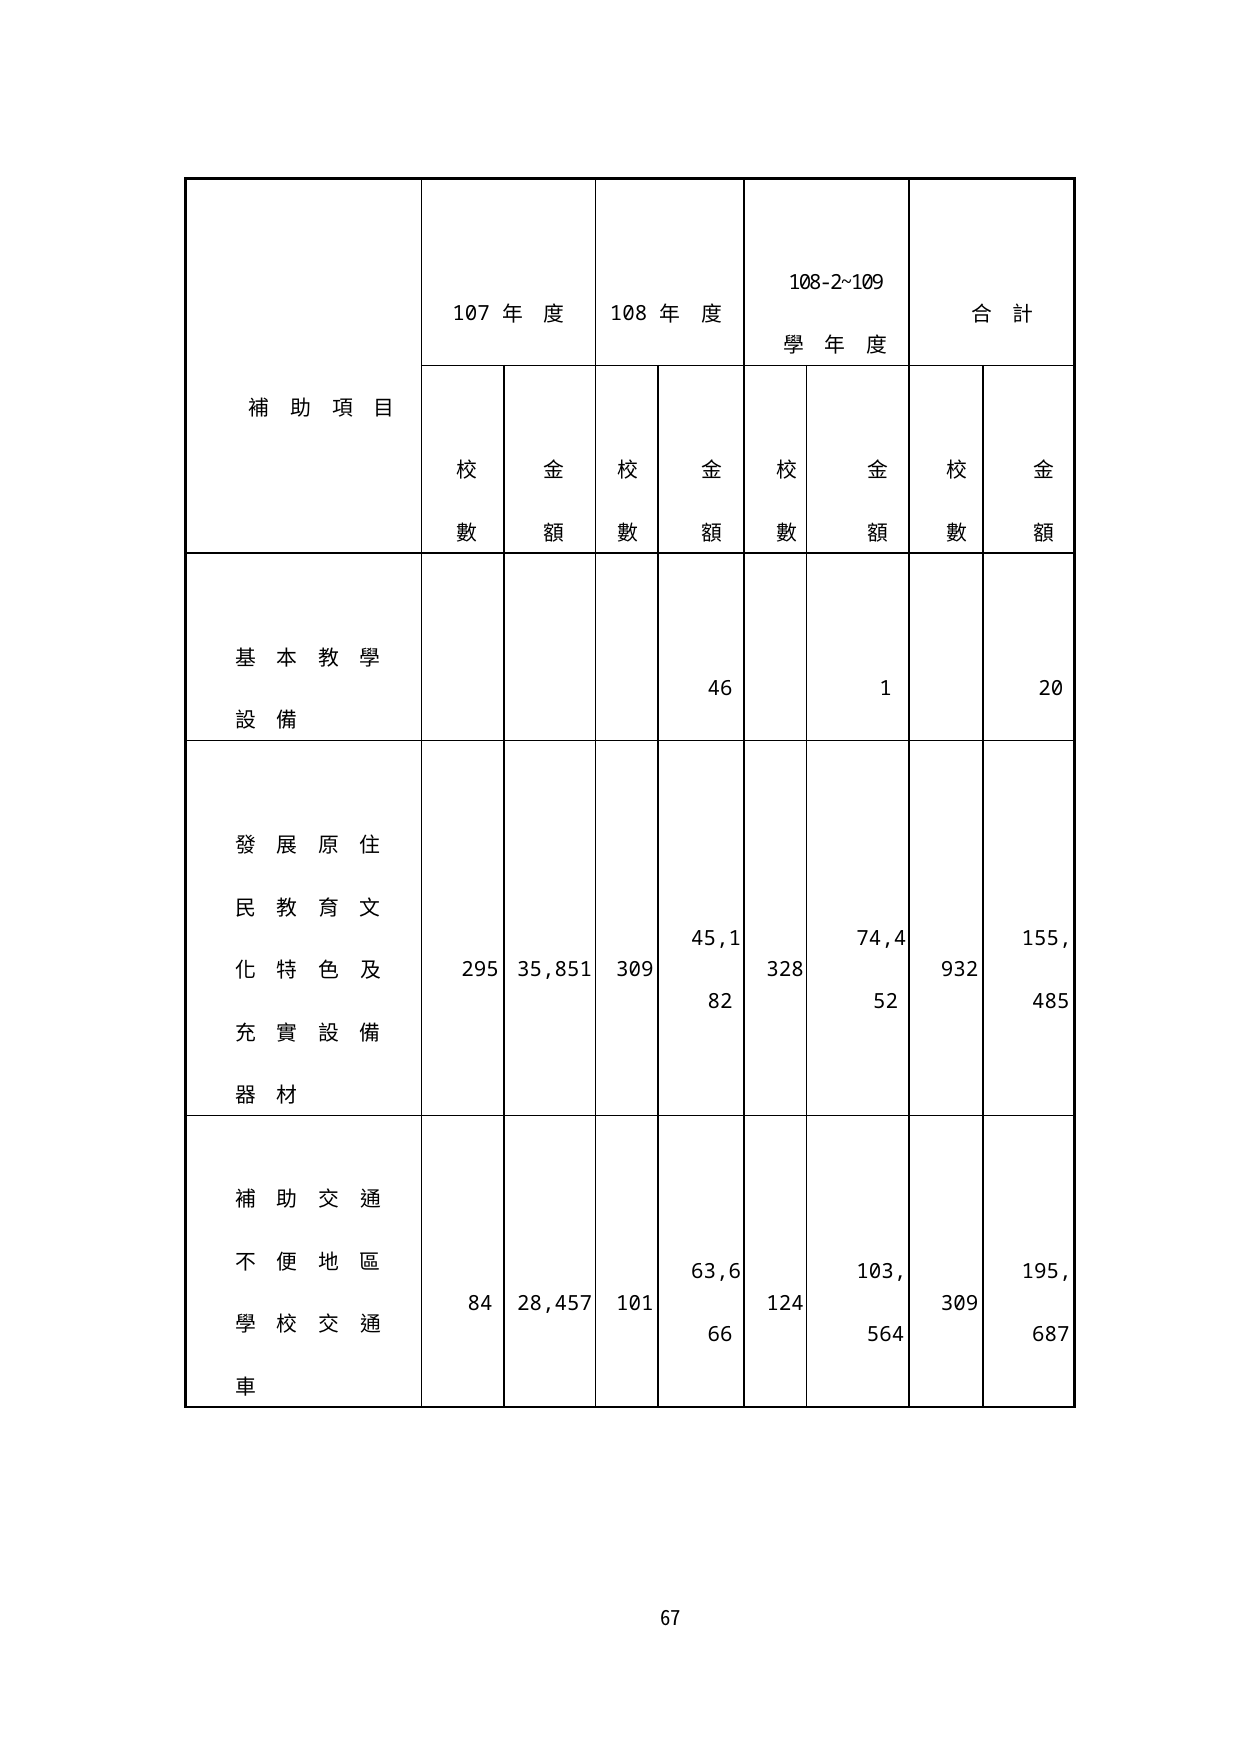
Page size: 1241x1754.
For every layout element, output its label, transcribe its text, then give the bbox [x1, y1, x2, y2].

table_header 補助項目 [187, 180, 421, 552]
table_cell 195,687 [984, 1116, 1073, 1406]
table_cell 28,457 [505, 1116, 595, 1406]
table_header 108年度 [596, 180, 743, 365]
table_cell 328 [745, 741, 806, 1115]
table_cell 35,851 [505, 741, 595, 1115]
table_cell 校數 [422, 366, 503, 552]
table_cell 金額 [984, 366, 1073, 552]
table_cell [596, 554, 657, 740]
table_cell 校數 [745, 366, 806, 552]
table_cell 63,666 [659, 1116, 743, 1406]
table_cell 1 [807, 554, 908, 740]
table_cell [745, 554, 806, 740]
table_cell 309 [910, 1116, 982, 1406]
table_cell 金額 [807, 366, 908, 552]
table_cell 校數 [596, 366, 657, 552]
table_cell [422, 554, 503, 740]
table_cell 45,182 [659, 741, 743, 1115]
table_cell 74,452 [807, 741, 908, 1115]
table_cell 309 [596, 741, 657, 1115]
table_cell 103,564 [807, 1116, 908, 1406]
table_cell 校數 [910, 366, 982, 552]
table_cell 20 [984, 554, 1073, 740]
table_cell 124 [745, 1116, 806, 1406]
table_header 107年度 [422, 180, 595, 365]
table_cell 932 [910, 741, 982, 1115]
table_header 108-2~109學年度 [745, 180, 908, 365]
table_cell [505, 554, 595, 740]
table_cell 基本教學設備 [187, 554, 421, 740]
table_cell [910, 554, 982, 740]
table_cell 295 [422, 741, 503, 1115]
table_cell 補助交通不便地區學校交通車 [187, 1116, 421, 1406]
table_cell 46 [659, 554, 743, 740]
table_cell 金額 [659, 366, 743, 552]
table_cell 金額 [505, 366, 595, 552]
table_header 合計 [910, 180, 1073, 365]
table_cell 發展原住民教育文化特色及充實設備器材 [187, 741, 421, 1115]
table_cell 84 [422, 1116, 503, 1406]
table_cell 101 [596, 1116, 657, 1406]
table_cell 155,485 [984, 741, 1073, 1115]
